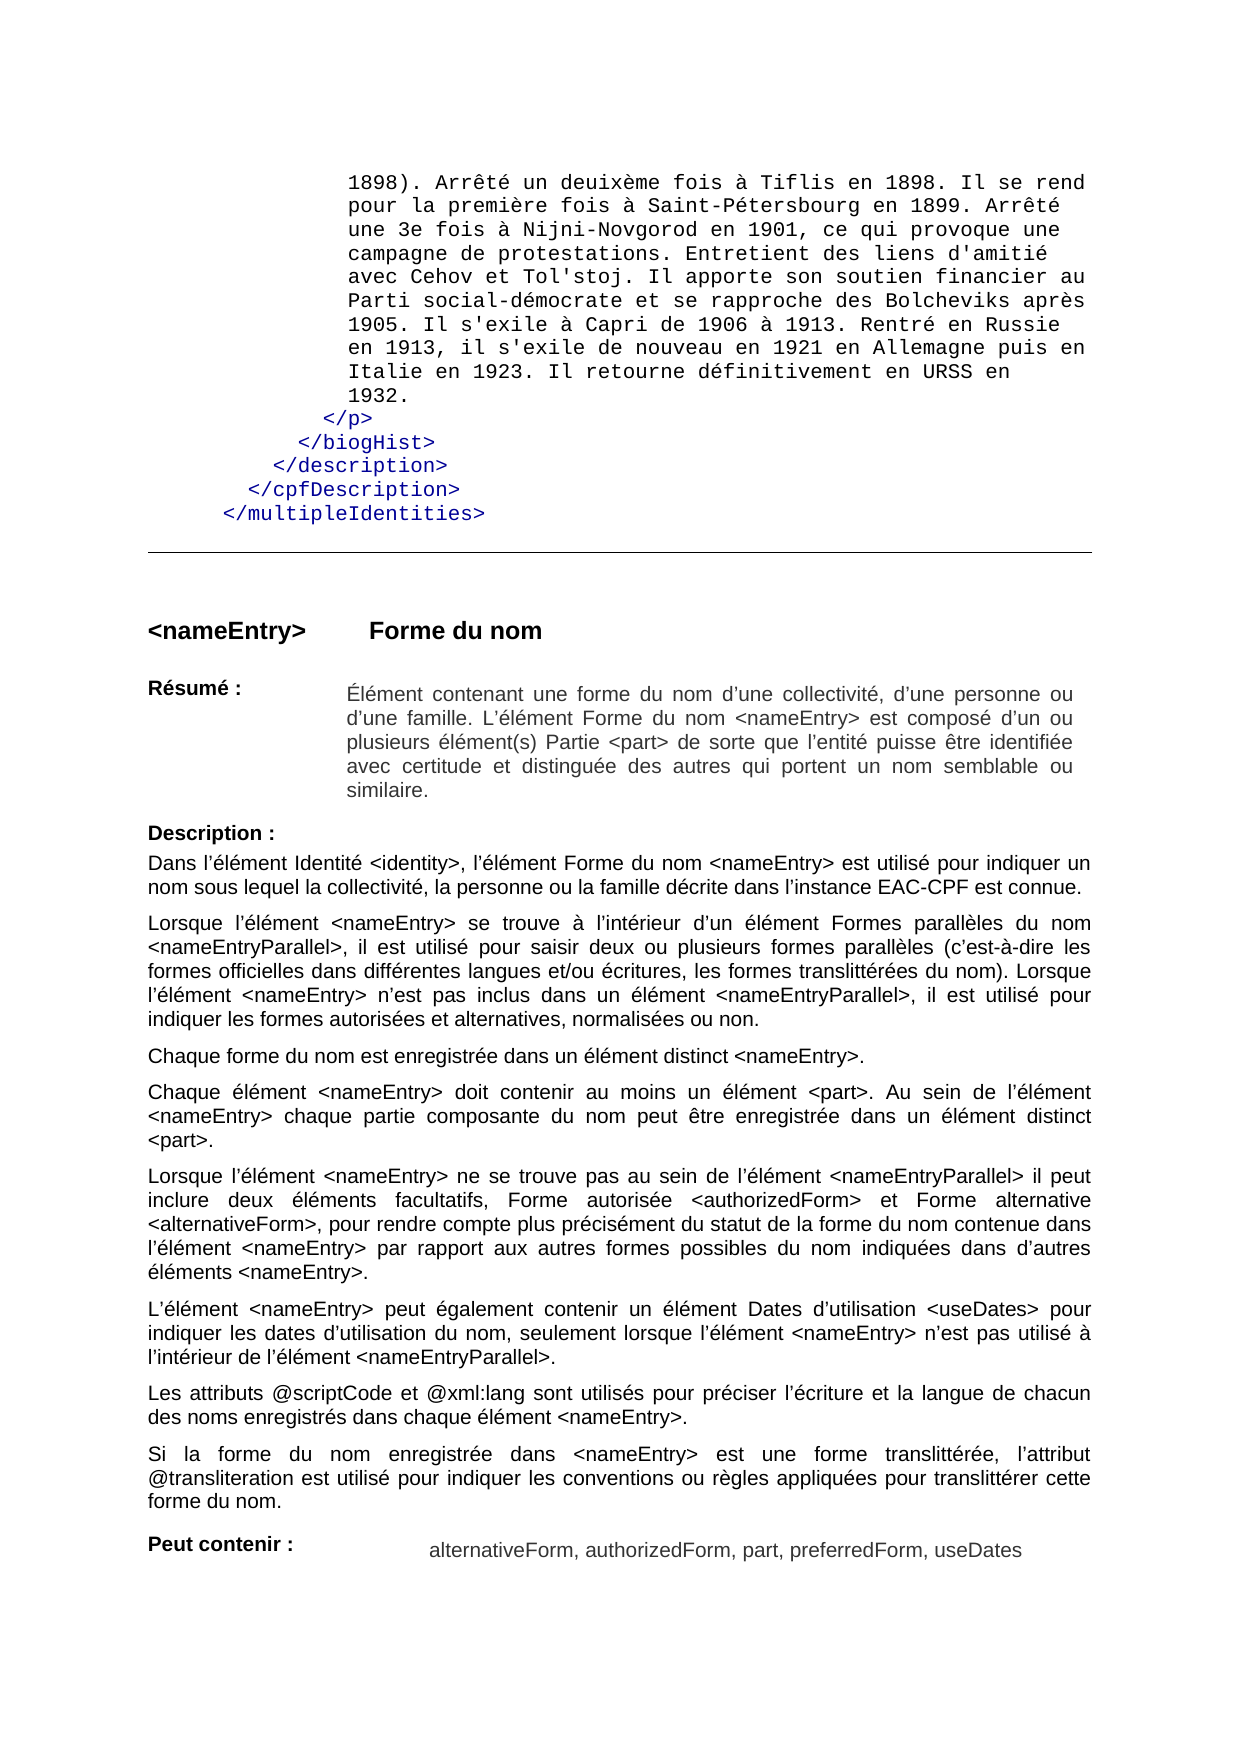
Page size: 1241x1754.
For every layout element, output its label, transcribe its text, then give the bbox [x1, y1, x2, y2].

text Les attributs @scriptCode et @xml:lang sont utilisés pour préciser l’écriture et la langue de chacun des noms enregistrés dans chaque élément <nameEntry>. [148, 1381, 1092, 1429]
text en 1913, il s'exile de nouveau en 1921 en Allemagne puis en [148, 337, 1092, 361]
text L’élément <nameEntry> peut également contenir un élément Dates d’utilisation <useDates> pour indiquer les dates d’utilisation du nom, seulement lorsque l’élément <nameEntry> n’est pas utilisé à l’intérieur de l’élément <nameEntryParallel>. [148, 1297, 1092, 1368]
table_header Résumé : [136, 670, 335, 814]
text </p> </biogHist> </description> </cpfDescription> </multipleIdentities> [148, 408, 1092, 526]
text Lorsque l’élément <nameEntry> ne se trouve pas au sein de l’élément <nameEntryParallel> il peut inclure deux éléments facultatifs, Forme autorisée <authorizedForm> et Forme alternative <alternativeForm>, pour rendre compte plus précisément du statut de la forme du nom contenue dans l’élément <nameEntry> par rapport aux autres formes possibles du nom indiquées dans d’autres éléments <nameEntry>. [148, 1164, 1092, 1284]
text 1898). Arrêté un deuixème fois à Tiflis en 1898. Il se rend [148, 172, 1092, 195]
text avec Cehov et Tol'stoj. Il apporte son soutien financier au [148, 266, 1092, 290]
text Chaque forme du nom est enregistrée dans un élément distinct <nameEntry>. [148, 1043, 1092, 1067]
text pour la première fois à Saint-Pétersbourg en 1899. Arrêté [148, 195, 1092, 219]
text Parti social-démocrate et se rapproche des Bolcheviks après [148, 290, 1092, 314]
text une 3e fois à Nijni-Novgorod en 1901, ce qui provoque une [148, 219, 1092, 243]
text Si la forme du nom enregistrée dans <nameEntry> est une forme translittérée, l’attribut @transliteration est utilisé pour indiquer les conventions ou règles appliquées pour translittérer cette forme du nom. [148, 1441, 1092, 1513]
text Lorsque l’élément <nameEntry> se trouve à l’intérieur d’un élément Formes parallèles du nom <nameEntryParallel>, il est utilisé pour saisir deux ou plusieurs formes parallèles (c’est-à-dire les formes officielles dans différentes langues et/ou écritures, les formes translittérées du nom). Lorsque l’élément <nameEntry> n’est pas inclus dans un élément <nameEntryParallel>, il est utilisé pour indiquer les formes autorisées et alternatives, normalisées ou non. [148, 911, 1092, 1031]
table_header Peut contenir : [148, 1526, 429, 1575]
text Description : [148, 821, 1092, 844]
table_header Élément contenant une forme du nom d’une collectivité, d’une personne ou d’une famille. L’élément Forme du nom <nameEntry> est composé d’un ou plusieurs élément(s) Partie <part> de sorte que l’entité puisse être identifiée avec certitude et distinguée des autres qui portent un nom semblable ou similaire. [335, 670, 1085, 814]
text Italie en 1923. Il retourne définitivement en URSS en [148, 361, 1092, 384]
table_header alternativeForm, authorizedForm, part, preferredForm, useDates [429, 1526, 1085, 1575]
text <nameEntry> Forme du nom [148, 616, 1092, 644]
text Chaque élément <nameEntry> doit contenir au moins un élément <part>. Au sein de l’élément <nameEntry> chaque partie composante du nom peut être enregistrée dans un élément distinct <part>. [148, 1080, 1092, 1152]
text campagne de protestations. Entretient des liens d'amitié [148, 243, 1092, 266]
text Dans l’élément Identité <identity>, l’élément Forme du nom <nameEntry> est utilisé pour indiquer un nom sous lequel la collectivité, la personne ou la famille décrite dans l’instance EAC-CPF est connue. [148, 851, 1092, 899]
text 1905. Il s'exile à Capri de 1906 à 1913. Rentré en Russie [148, 314, 1092, 337]
text 1932. [148, 384, 1092, 408]
